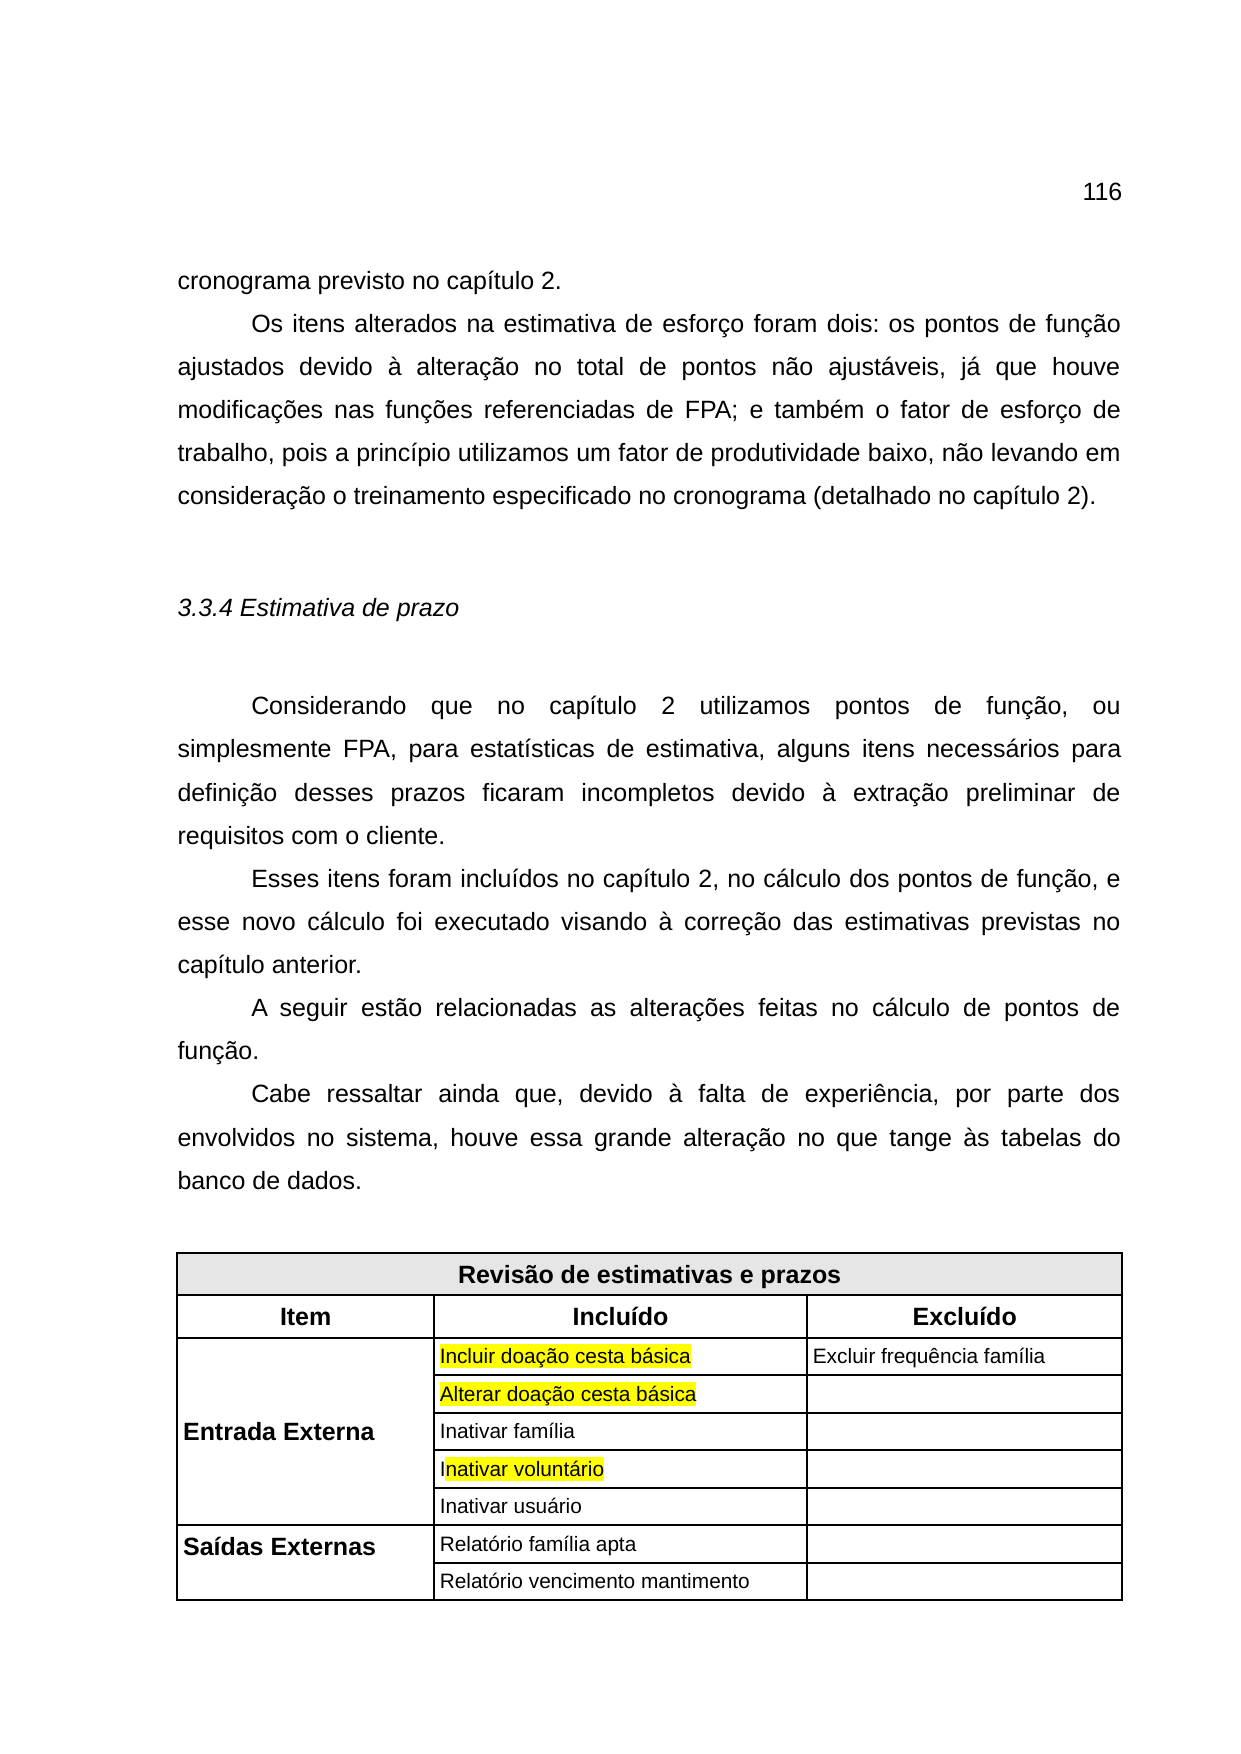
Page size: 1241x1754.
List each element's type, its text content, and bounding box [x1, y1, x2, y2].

table_cell Entrada Externa [178, 1339, 433, 1524]
table_cell Alterar doação cesta básica [435, 1376, 806, 1412]
table_cell [808, 1414, 1121, 1449]
table_cell Relatório família apta [435, 1526, 806, 1562]
table_cell [808, 1564, 1121, 1599]
text cronograma previsto no capítulo 2. [177, 266, 1122, 294]
table_cell Excluído [808, 1296, 1121, 1337]
text Considerando que no capítulo 2 utilizamos pontos de função, ou simplesmente FPA, para estatísticas de estimativa, alguns itens necessários para definição desses prazos ficaram incompletos devido à extração preliminar de requisitos com o cliente. [177, 691, 1122, 849]
table_cell Inativar usuário [435, 1489, 806, 1524]
table_cell Incluído [435, 1296, 806, 1337]
table_cell [808, 1489, 1121, 1524]
table_cell [808, 1376, 1121, 1412]
table_cell Relatório vencimento mantimento [435, 1564, 806, 1599]
text Esses itens foram incluídos no capítulo 2, no cálculo dos pontos de função, e esse novo cálculo foi executado visando à correção das estimativas previstas no capítulo anterior. [177, 864, 1122, 979]
table_cell [808, 1451, 1121, 1487]
text Os itens alterados na estimativa de esforço foram dois: os pontos de função ajustados devido à alteração no total de pontos não ajustáveis, já que houve modificações nas funções referenciadas de FPA; e também o fator de esforço de trabalho, pois a princípio utilizamos um fator de produtividade baixo, não levando em consideração o treinamento especificado no cronograma (detalhado no capítulo 2). [177, 309, 1122, 510]
text Cabe ressaltar ainda que, devido à falta de experiência, por parte dos envolvidos no sistema, houve essa grande alteração no que tange às tabelas do banco de dados. [177, 1079, 1122, 1194]
table_cell Item [178, 1296, 433, 1337]
table_cell Saídas Externas [178, 1526, 433, 1599]
table_cell [808, 1526, 1121, 1562]
table_cell Excluir frequência família [808, 1339, 1121, 1374]
table_cell Incluir doação cesta básica [435, 1339, 806, 1374]
subtitle 3.3.4 Estimativa de prazo [177, 593, 1122, 621]
table_cell Inativar voluntário [435, 1451, 806, 1487]
table_header Revisão de estimativas e prazos [178, 1254, 1121, 1294]
table_cell Inativar família [435, 1414, 806, 1449]
text A seguir estão relacionadas as alterações feitas no cálculo de pontos de função. [177, 993, 1122, 1065]
